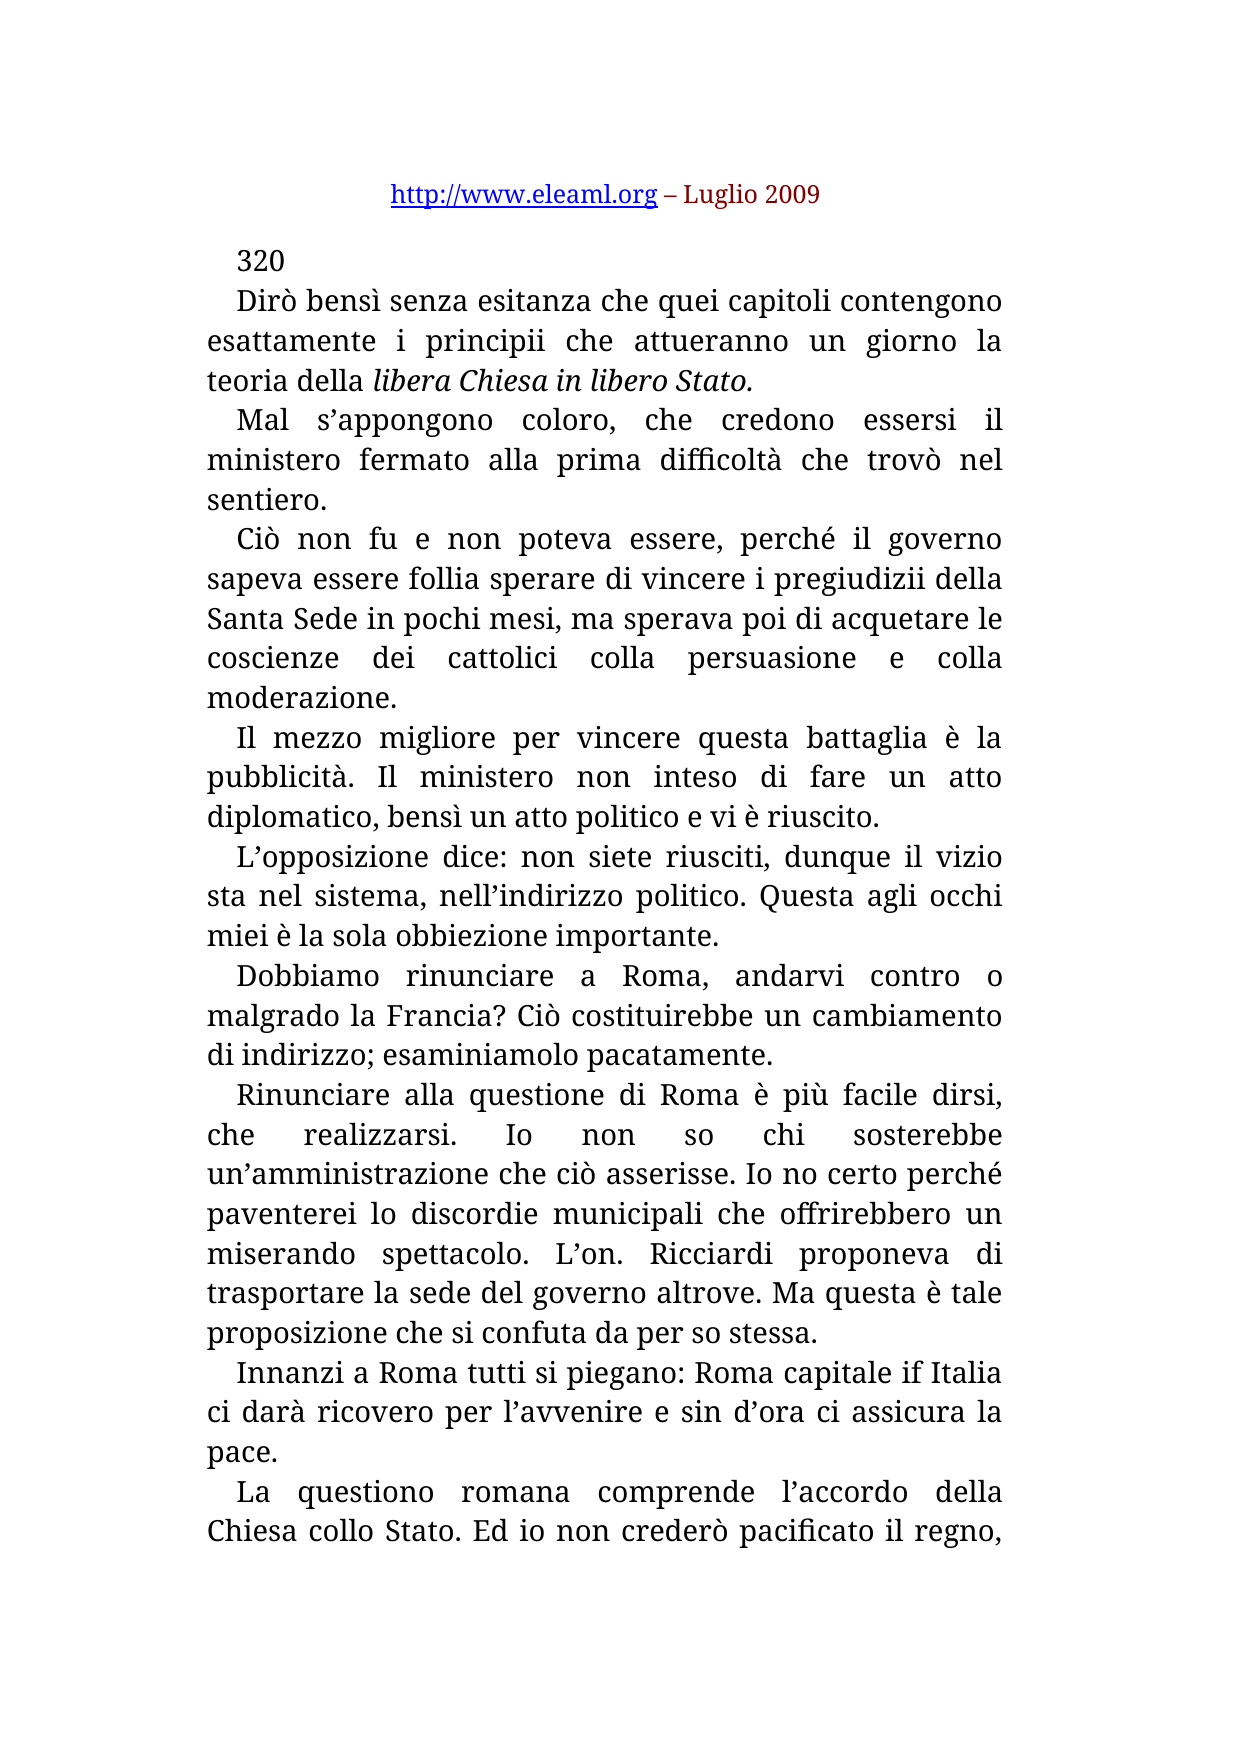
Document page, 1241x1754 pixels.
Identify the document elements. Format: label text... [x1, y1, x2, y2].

text Ciò non fu e non poteva essere, perché il governo sapeva essere follia sperare di vincere i pregiudizii della Santa Sede in pochi mesi, ma sperava poi di acquetare le coscienze dei cattolici colla persuasione e colla moderazione. [207, 518, 1004, 717]
text Rinunciare alla questione di Roma è più facile dirsi, che realizzarsi. Io non so chi sosterebbe un’amministrazione che ciò asserisse. Io no certo perché paventerei lo discordie municipali che offrirebbero un miserando spettacolo. L’on. Ricciardi proponeva di trasportare la sede del governo altrove. Ma questa è tale proposizione che si confuta da per so stessa. [207, 1074, 1004, 1352]
text Dobbiamo rinunciare a Roma, andarvi contro o malgrado la Francia? Ciò costituirebbe un cambiamento di indirizzo; esaminiamolo pacatamente. [207, 955, 1004, 1074]
text La questiono romana comprende l’accordo della Chiesa collo Stato. Ed io non crederò pacificato il regno, [207, 1471, 1004, 1550]
text 320 [207, 241, 1004, 280]
text Il mezzo migliore per vincere questa battaglia è la pubblicità. Il ministero non inteso di fare un atto diplomatico, bensì un atto politico e vi è riuscito. [207, 717, 1004, 836]
text Innanzi a Roma tutti si piegano: Roma capitale if Italia ci darà ricovero per l’avvenire e sin d’ora ci assicura la pace. [207, 1352, 1004, 1471]
text L’opposizione dice: non siete riusciti, dunque il vizio sta nel sistema, nell’indirizzo politico. Questa agli occhi miei è la sola obbiezione importante. [207, 836, 1004, 955]
text Mal s’appongono coloro, che credono essersi il ministero fermato alla prima difficoltà che trovò nel sentiero. [207, 399, 1004, 518]
text Dirò bensì senza esitanza che quei capitoli contengono esattamente i principii che attueranno un giorno la teoria della libera Chiesa in libero Stato. [207, 280, 1004, 399]
